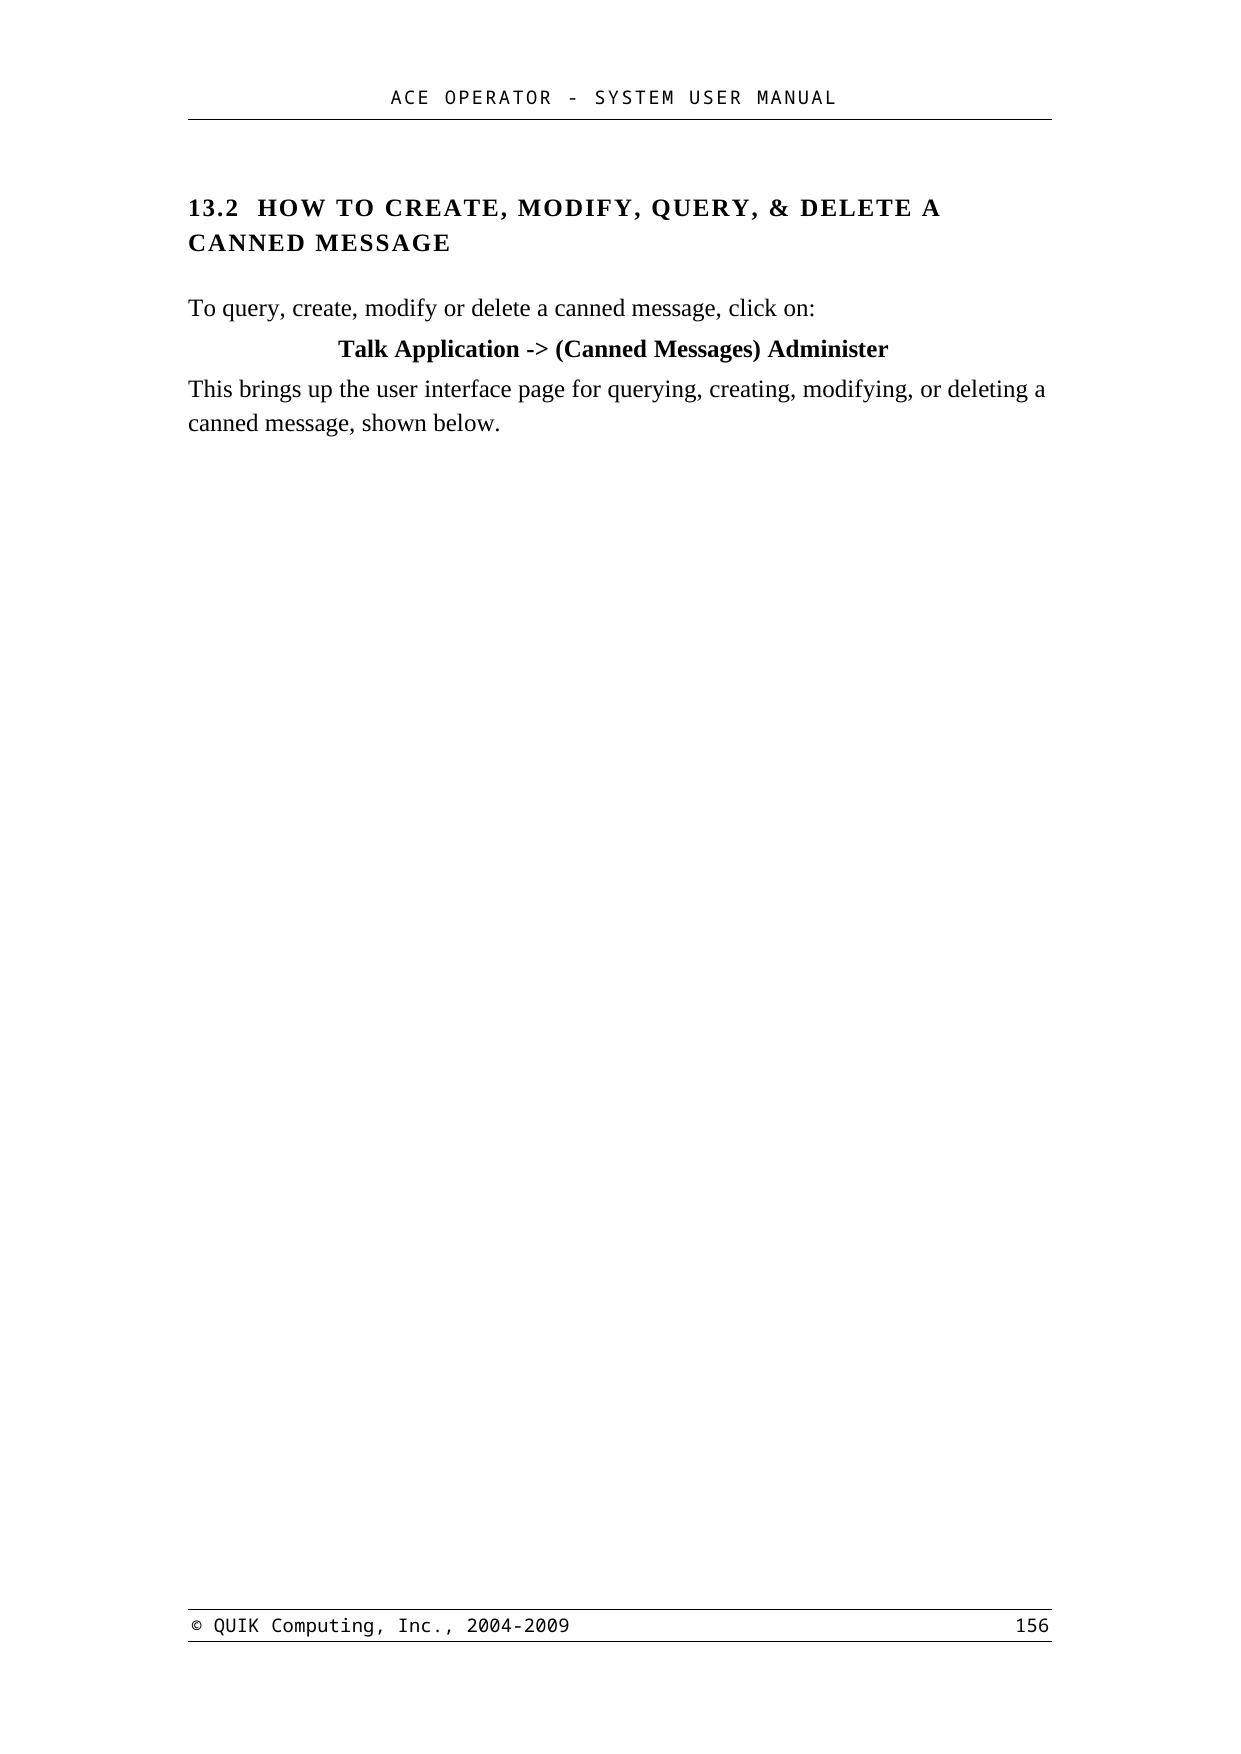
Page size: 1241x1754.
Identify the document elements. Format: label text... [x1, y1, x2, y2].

text To query, create, modify or delete a canned message, click on: [188, 294, 1052, 322]
text This brings up the user interface page for querying, creating, modifying, or deleting a canned message, shown below. [188, 375, 1052, 436]
subtitle How To Create, Modify, Query, & Delete a Canned Message [188, 194, 1052, 257]
text Talk Application -> (Canned Messages) Administer [188, 334, 1052, 362]
